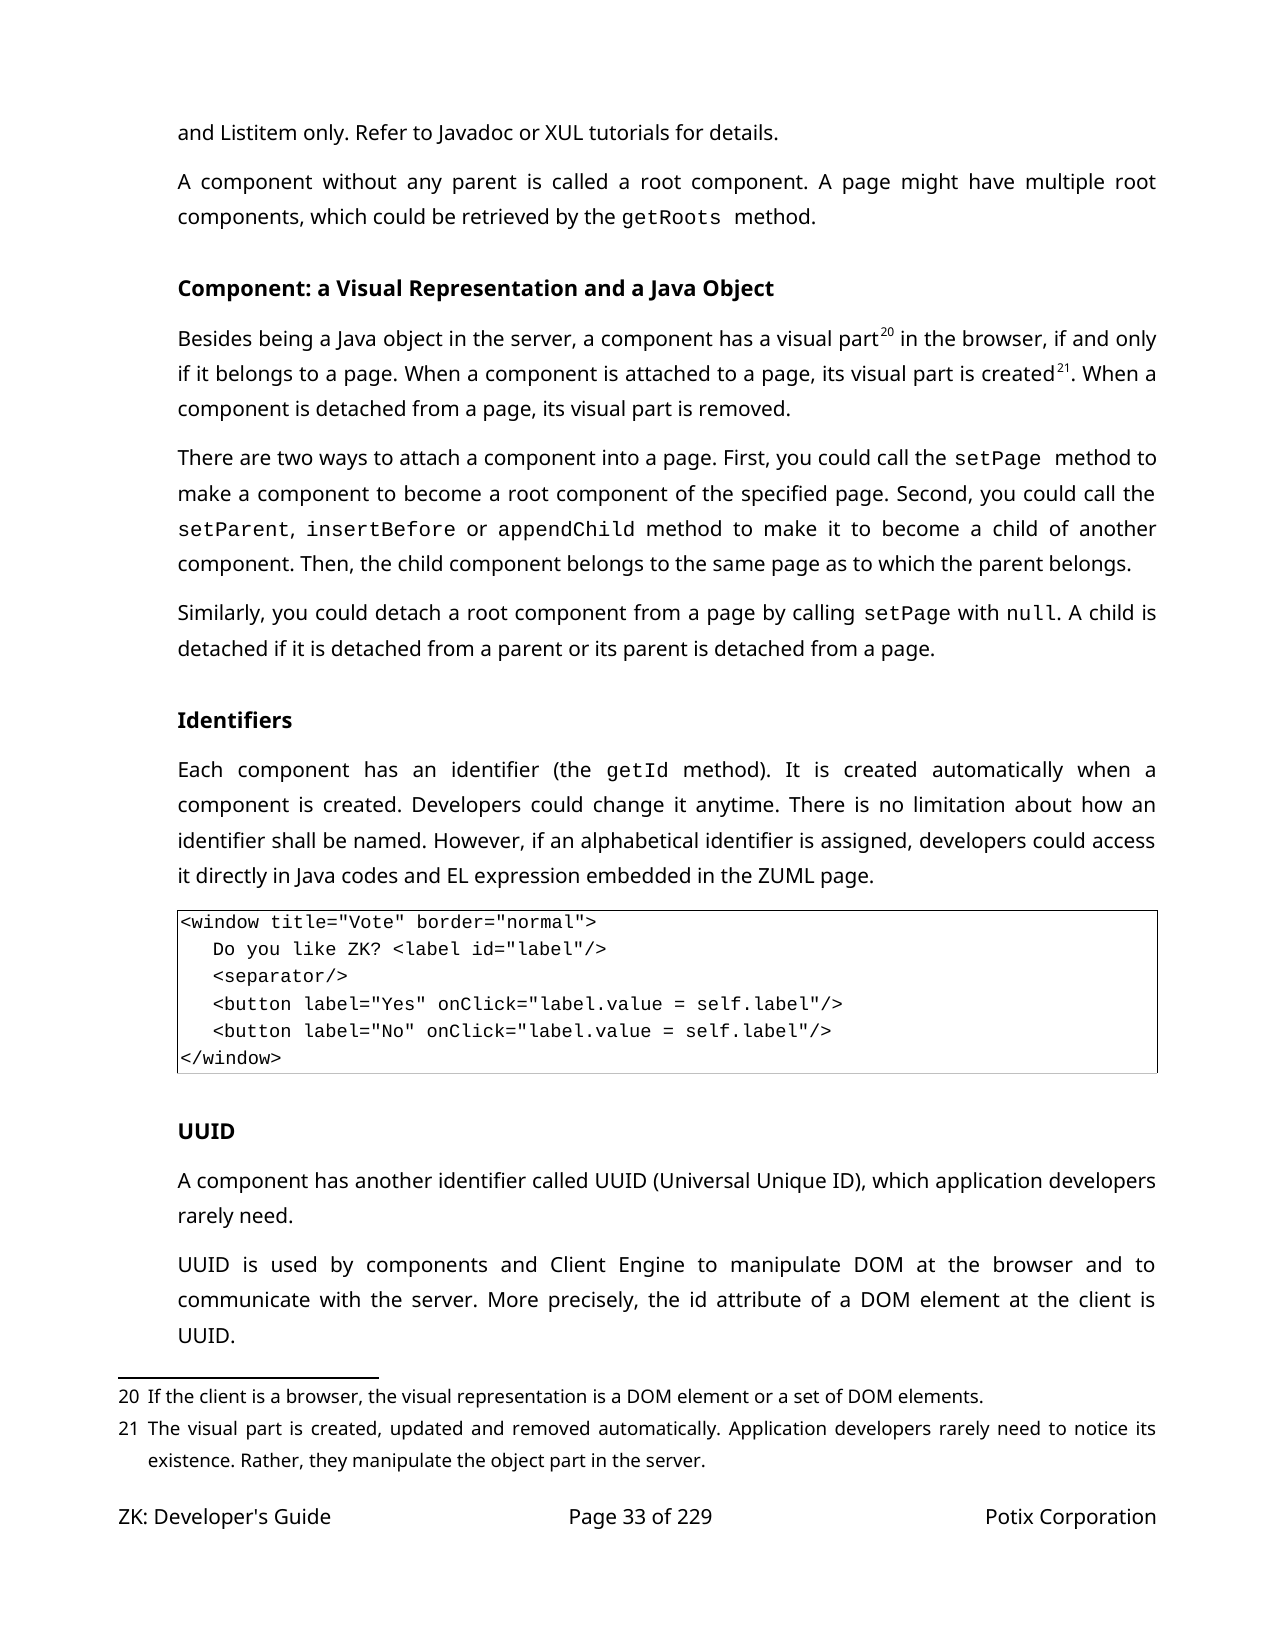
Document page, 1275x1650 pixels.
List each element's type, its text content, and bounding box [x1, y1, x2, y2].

text The visual part is created, updated and removed automatically. Application developers rarely need to notice its existence. Rather, they manipulate the object part in the server. [118, 1416, 1157, 1473]
subtitle Identifiers [177, 704, 1157, 734]
text <button label="No" onClick="label.value = self.label"/> [178, 1019, 1157, 1043]
text and Listitem only. Refer to Javadoc or XUL tutorials for details. [177, 118, 1157, 146]
subtitle UUID [177, 1116, 1157, 1146]
text </window> [178, 1046, 1157, 1073]
text If the client is a browser, the visual representation is a DOM element or a set of DOM elements. [118, 1384, 1157, 1409]
text UUID is used by components and Client Engine to manipulate DOM at the browser and to communicate with the server. More precisely, the id attribute of a DOM element at the client is UUID. [177, 1250, 1157, 1349]
text <button label="Yes" onClick="label.value = self.label"/> [178, 991, 1157, 1016]
text There are two ways to attach a component into a page. First, you could call the setPage method to make a component to become a root component of the specified page. Second, you could call the setParent, insertBefore or appendChild method to make it to become a child of another component. Then, the child component belongs to the same page as to which the parent belongs. [177, 443, 1157, 578]
text A component has another identifier called UUID (Universal Unique ID), which application developers rarely need. [177, 1166, 1157, 1230]
subtitle Component: a Visual Representation and a Java Object [177, 273, 1157, 303]
text Besides being a Java object in the server, a component has a visual part in the browser, if and only if it belongs to a page. When a component is attached to a page, its visual part is created. When a component is detached from a page, its visual part is removed. [177, 324, 1157, 422]
text <window title="Vote" border="normal"> [178, 911, 1157, 934]
text Do you like ZK? <label id="label"/> [178, 937, 1157, 961]
text <separator/> [178, 964, 1157, 988]
text A component without any parent is called a root component. A page might have multiple root components, which could be retrieved by the getRoots method. [177, 167, 1157, 231]
text Each component has an identifier (the getId method). It is created automatically when a component is created. Developers could change it anytime. There is no limitation about how an identifier shall be named. However, if an alphabetical identifier is assigned, developers could access it directly in Java codes and EL expression embedded in the ZUML page. [177, 755, 1157, 889]
text Similarly, you could detach a root component from a page by calling setPage with null. A child is detached if it is detached from a parent or its parent is detached from a page. [177, 598, 1157, 662]
